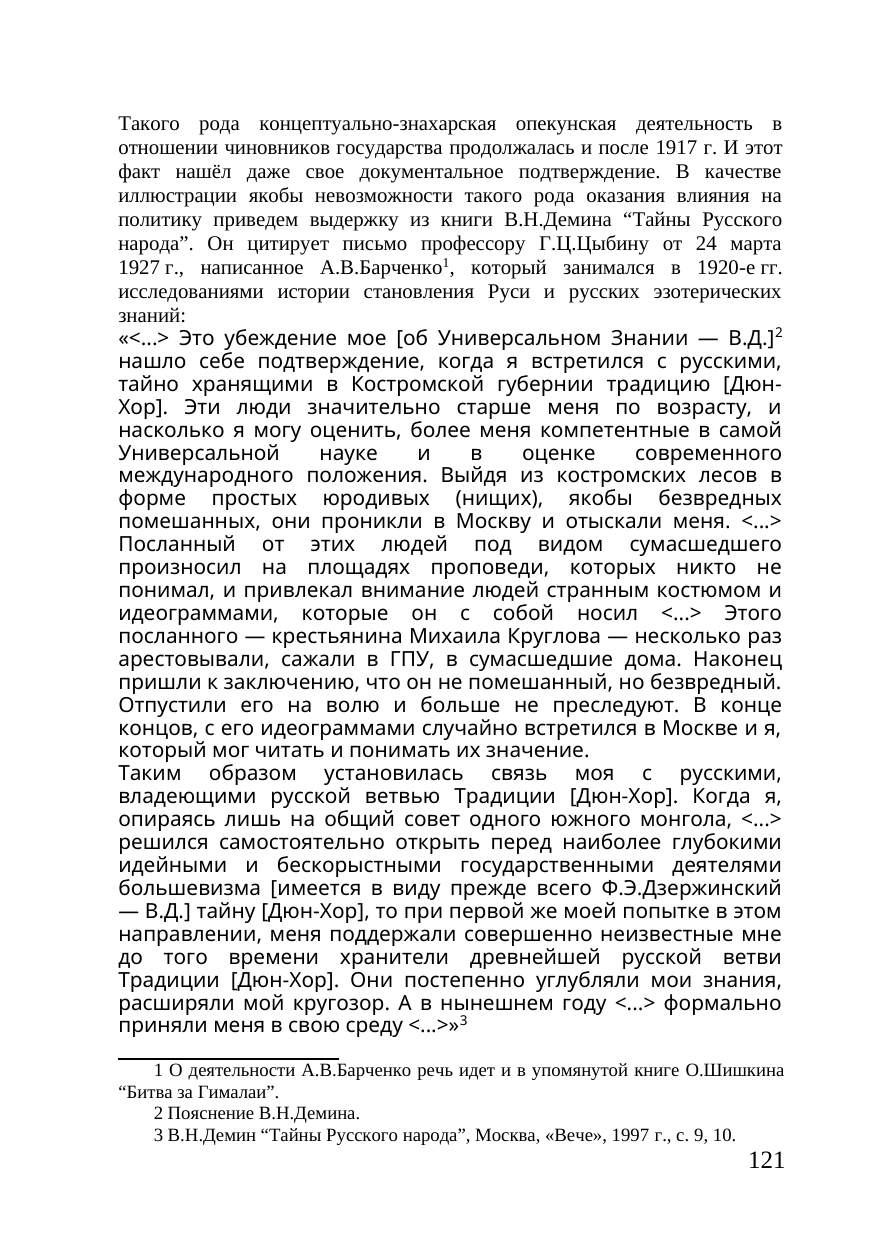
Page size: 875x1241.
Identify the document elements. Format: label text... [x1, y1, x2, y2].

text В.Н.Демин “Тайны Русского народа”, Москва, «Вече», 1997 г., с. 9, 10. [118, 1124, 786, 1145]
text «<...> Это убеждение мое [об Универсальном Знании — В.Д.] нашло себе подтверждение, когда я встретился с русскими, тайно хранящими в Костромской губернии традицию [Дюн-Хор]. Эти люди значительно старше меня по возрасту, и насколько я могу оценить, более меня компетентные в самой Универсальной науке и в оценке современного международного положения. Выйдя из костромских лесов в форме простых юродивых (нищих), якобы безвредных помешанных, они проникли в Москву и отыскали меня. <...> Посланный от этих людей под видом сумасшедшего произносил на площадях проповеди, которых никто не понимал, и привлекал внимание людей странным костюмом и идеограммами, которые он с собой носил <...> Этого посланного — крестьянина Михаила Круглова — несколько раз арестовывали, сажали в ГПУ, в сумасшедшие дома. Наконец пришли к заключению, что он не помешанный, но безвредный. Отпустили его на волю и больше не преследуют. В конце концов, с его идеограммами случайно встретился в Москве и я, который мог читать и понимать их значение. [118, 327, 783, 762]
text О деятельности А.В.Барченко речь идет и в упомянутой книге О.Шишкина “Битва за Гималаи”. [118, 1059, 786, 1102]
text Таким образом установилась связь моя с русскими, владеющими русской ветвью Традиции [Дюн-Хор]. Когда я, опираясь лишь на общий совет одного южного монгола, <...> решился самостоятельно открыть перед наиболее глубокими идейными и бескорыстными государственными деятелями большевизма [имеется в виду прежде всего Ф.Э.Дзержинский — В.Д.] тайну [Дюн-Хор], то при первой же моей попытке в этом направлении, меня поддержали совершенно неизвестные мне до того времени хранители древнейшей русской ветви Традиции [Дюн-Хор]. Они постепенно углубляли мои знания, расширяли мой кругозор. А в нынешнем году <...> формально приняли меня в свою среду <...>» [118, 762, 783, 1037]
text Такого рода концептуально-знахарская опекунская деятельность в отношении чиновников государства продолжалась и после 1917 г. И этот факт нашёл даже свое документальное подтверждение. В качестве иллюстрации якобы невозможности такого рода оказания влияния на политику приведем выдержку из книги В.Н.Демина “Тайны Русского народа”. Он цитирует письмо профессору Г.Ц.Цыбину от 24 марта 1927 г., написанное А.В.Барченко, который занимался в 1920‑е гг. исследованиями истории становления Руси и русских эзотерических знаний: [118, 111, 783, 327]
text Пояснение В.Н.Демина. [118, 1102, 786, 1124]
